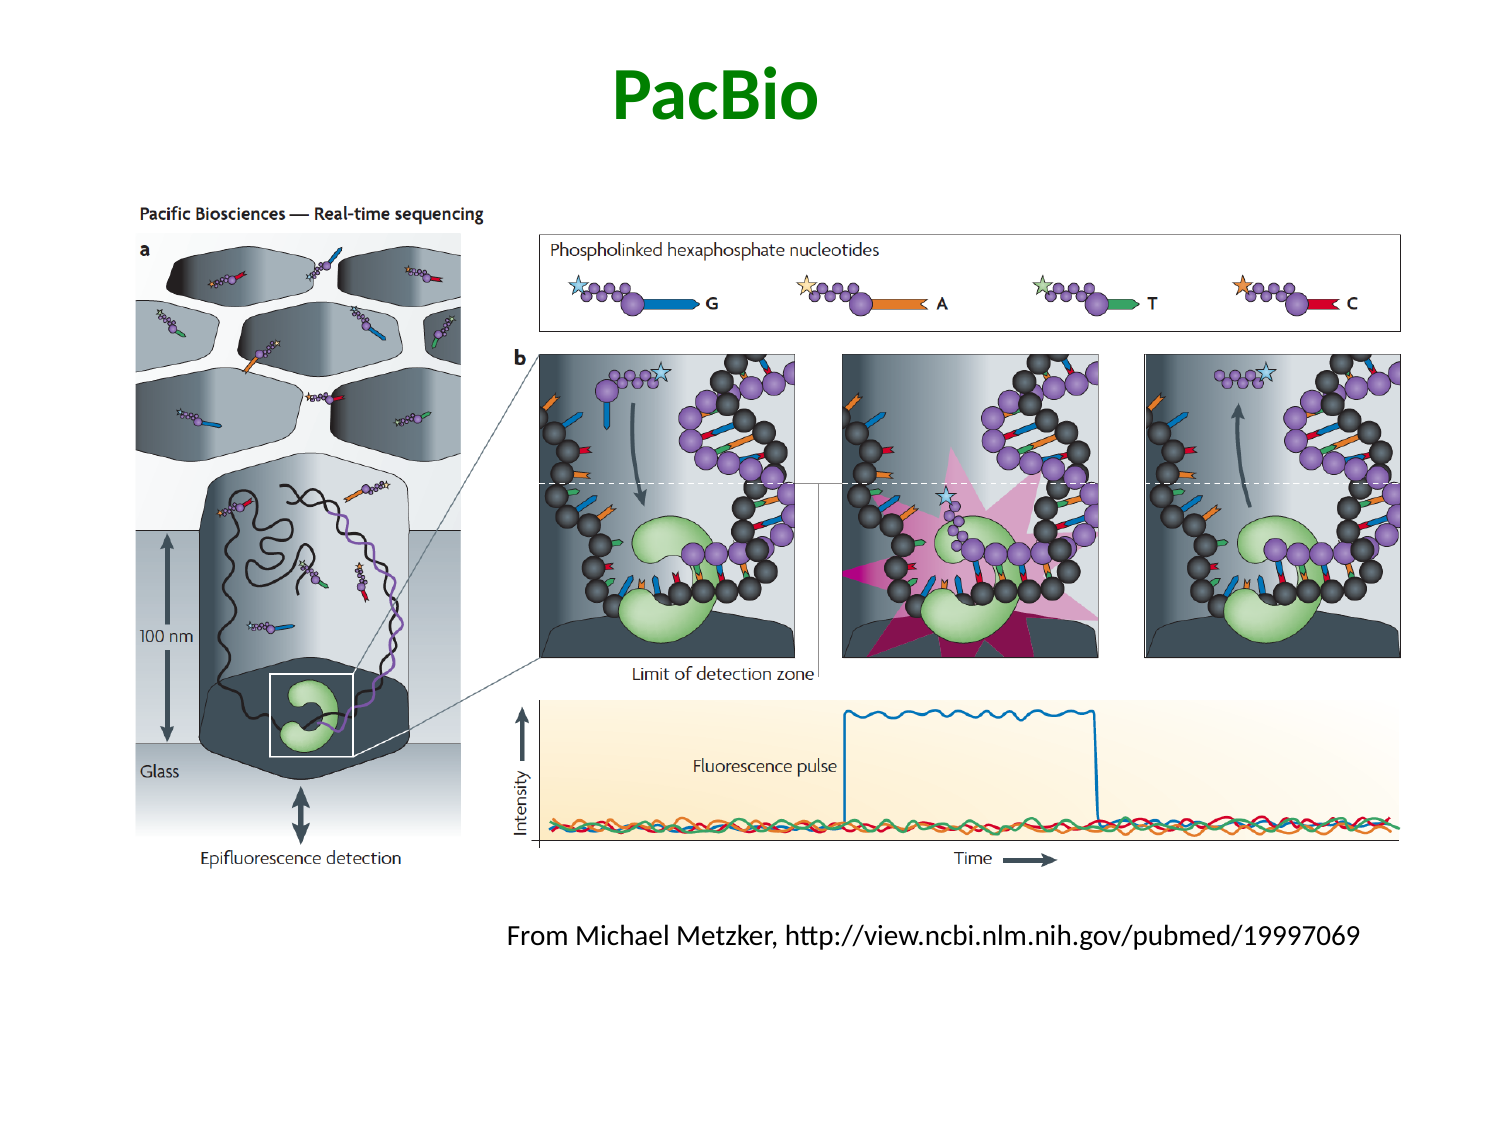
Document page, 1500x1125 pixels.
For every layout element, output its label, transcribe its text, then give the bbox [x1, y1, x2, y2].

text_box PacBio [41, 0, 1392, 183]
text_box From Michael Metzker, http://view.ncbi.nlm.nih.gov/pubmed/19997069 [492, 908, 1377, 959]
picture [112, 190, 1443, 877]
